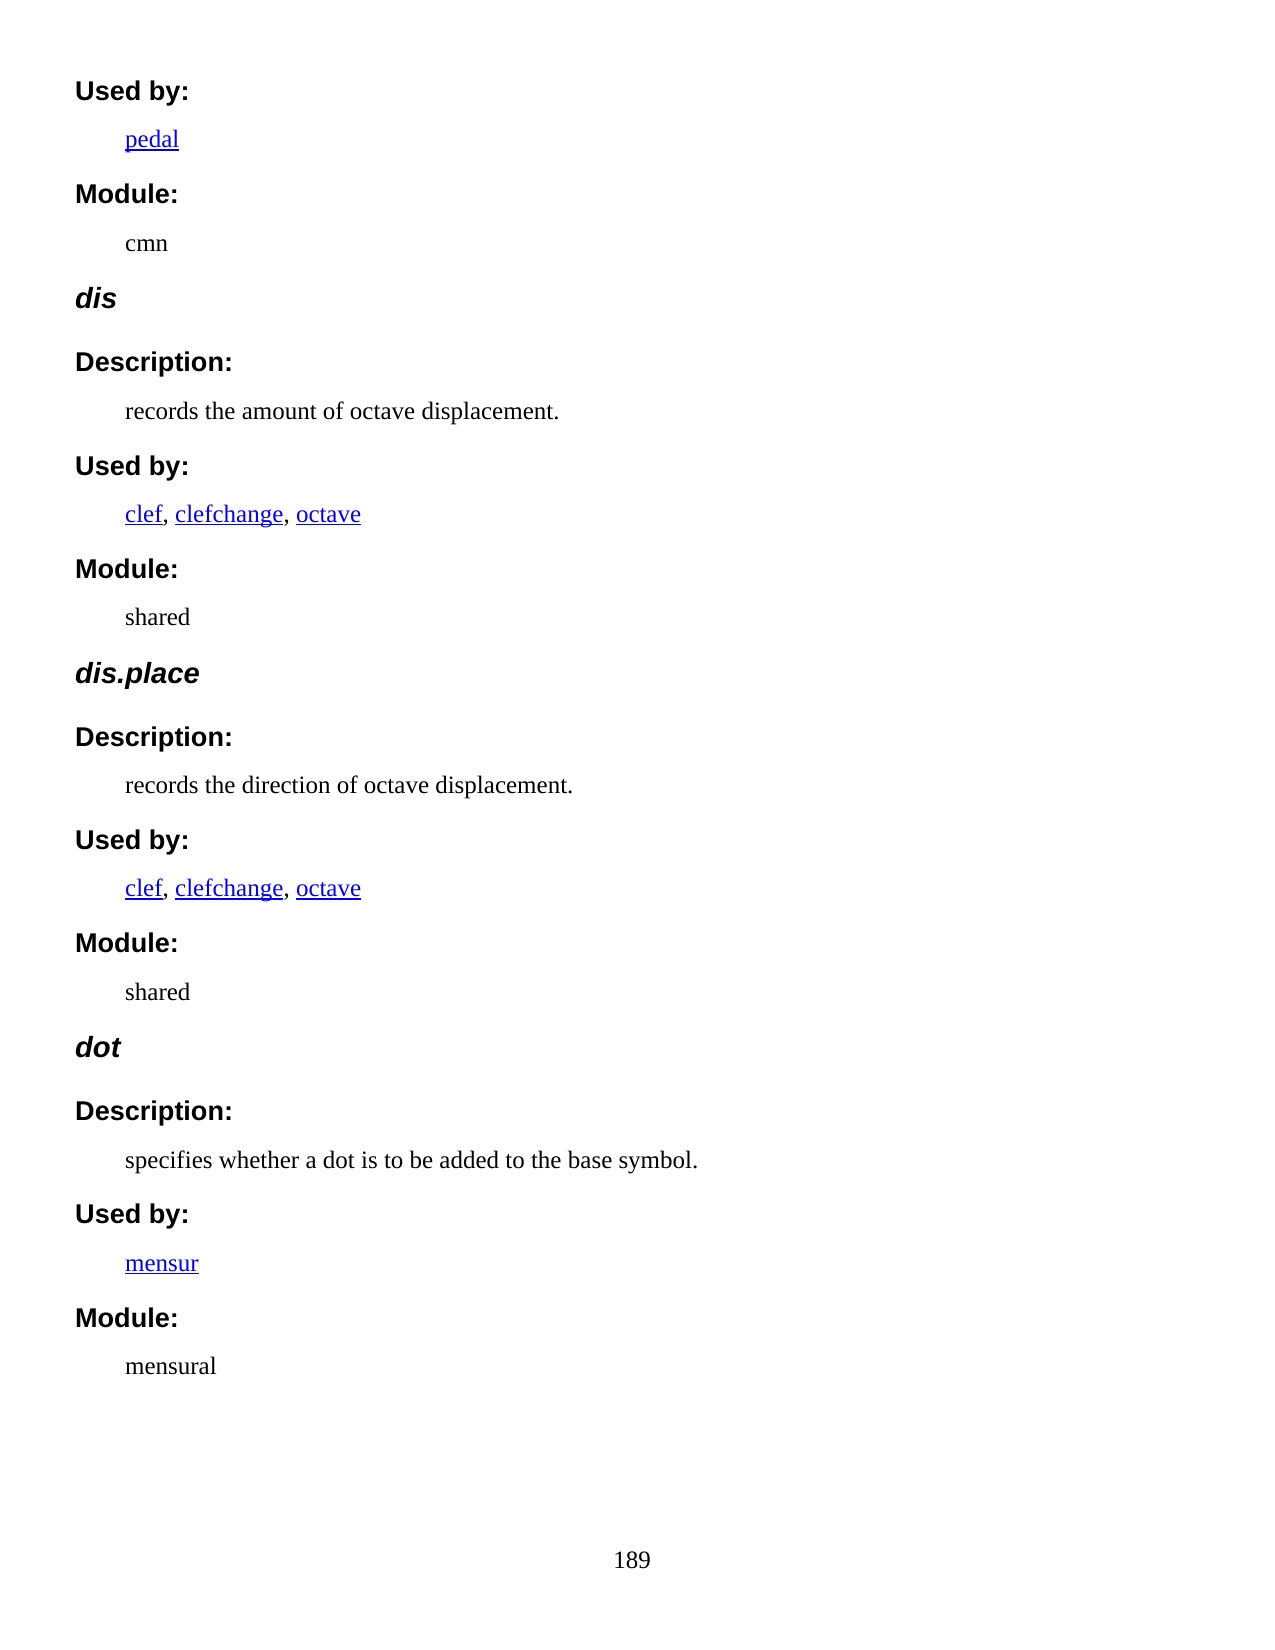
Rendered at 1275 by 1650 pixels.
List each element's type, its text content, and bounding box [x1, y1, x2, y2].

subtitle Module: [75, 1302, 1200, 1333]
subtitle Module: [75, 553, 1200, 584]
text clef, clefchange, octave [75, 873, 1200, 902]
subtitle dot [75, 1030, 1200, 1064]
subtitle dis.place [75, 656, 1200, 689]
subtitle Description: [75, 721, 1200, 752]
text records the amount of octave displacement. [75, 396, 1200, 424]
text shared [75, 977, 1200, 1005]
subtitle Description: [75, 1095, 1200, 1126]
text cmn [75, 228, 1200, 256]
text specifies whether a dot is to be added to the base symbol. [75, 1145, 1200, 1173]
subtitle Used by: [75, 449, 1200, 481]
subtitle Used by: [75, 1198, 1200, 1230]
text clef, clefchange, octave [75, 499, 1200, 528]
subtitle Used by: [75, 75, 1200, 106]
subtitle dis [75, 281, 1200, 315]
subtitle Used by: [75, 824, 1200, 855]
subtitle Module: [75, 927, 1200, 958]
subtitle Description: [75, 346, 1200, 377]
text mensur [75, 1248, 1200, 1277]
text records the direction of octave displacement. [75, 770, 1200, 799]
text mensural [75, 1351, 1200, 1380]
text pedal [75, 124, 1200, 153]
text shared [75, 602, 1200, 631]
subtitle Module: [75, 178, 1200, 209]
